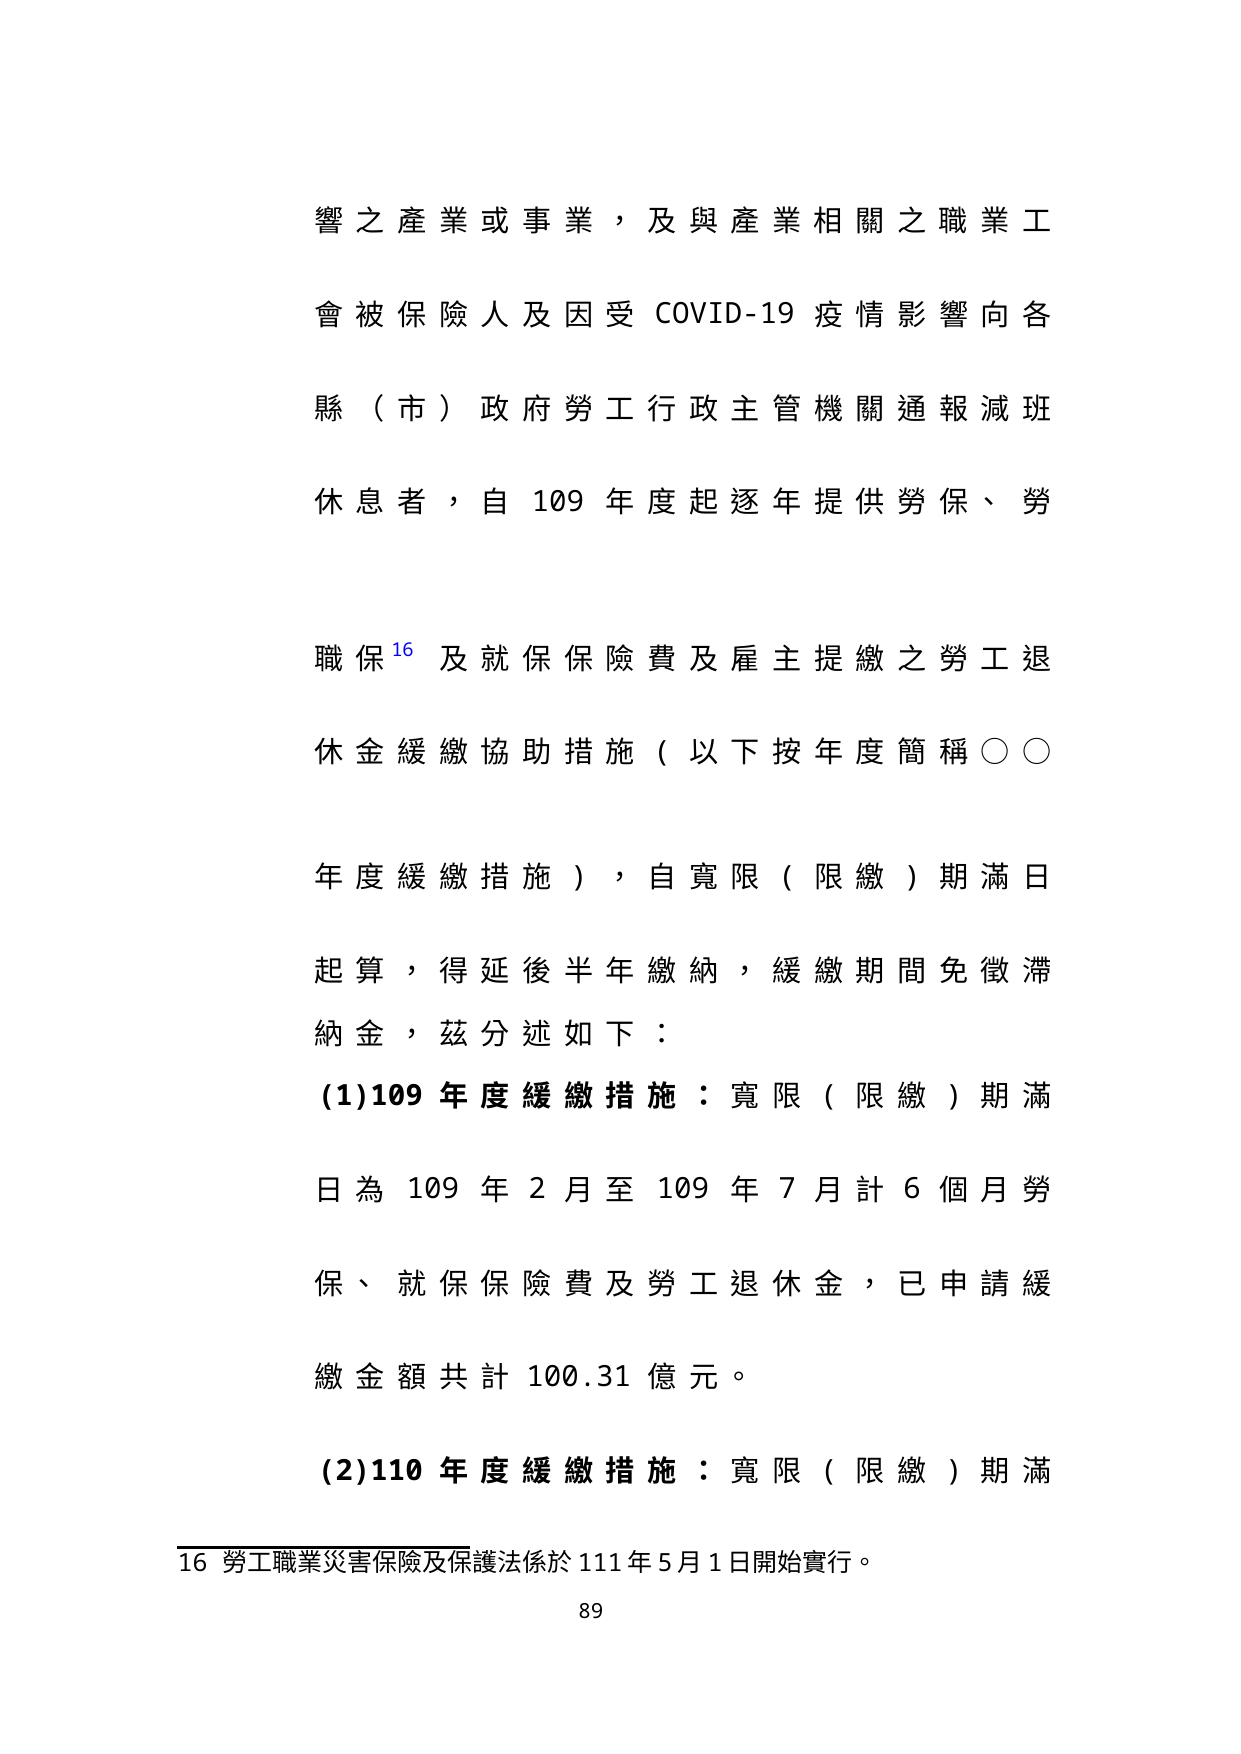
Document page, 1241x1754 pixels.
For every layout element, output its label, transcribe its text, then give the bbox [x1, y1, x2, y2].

text (2)110年度緩繳措施：寬限(限繳)期滿 [271, 1427, 1058, 1490]
text 勞工職業災害保險及保護法係於111年5月1日開始實行。 [177, 1548, 1063, 1577]
text 響之產業或事業，及與產業相關之職業工會被保險人及因受COVID-19疫情影響向各縣（市）政府勞工行政主管機關通報減班休息者，自109年度起逐年提供勞保、勞職保及就保保險費及雇主提繳之勞工退休金緩繳協助措施(以下按年度簡稱○○年度緩繳措施)，自寬限(限繳)期滿日起算，得延後半年繳納，緩繳期間免徵滯納金，茲分述如下： [271, 177, 1058, 1052]
text (1)109年度緩繳措施：寬限(限繳)期滿日為109年2月至109年7月計6個月勞保、就保保險費及勞工退休金，已申請緩繳金額共計100.31億元。 [271, 1052, 1058, 1427]
